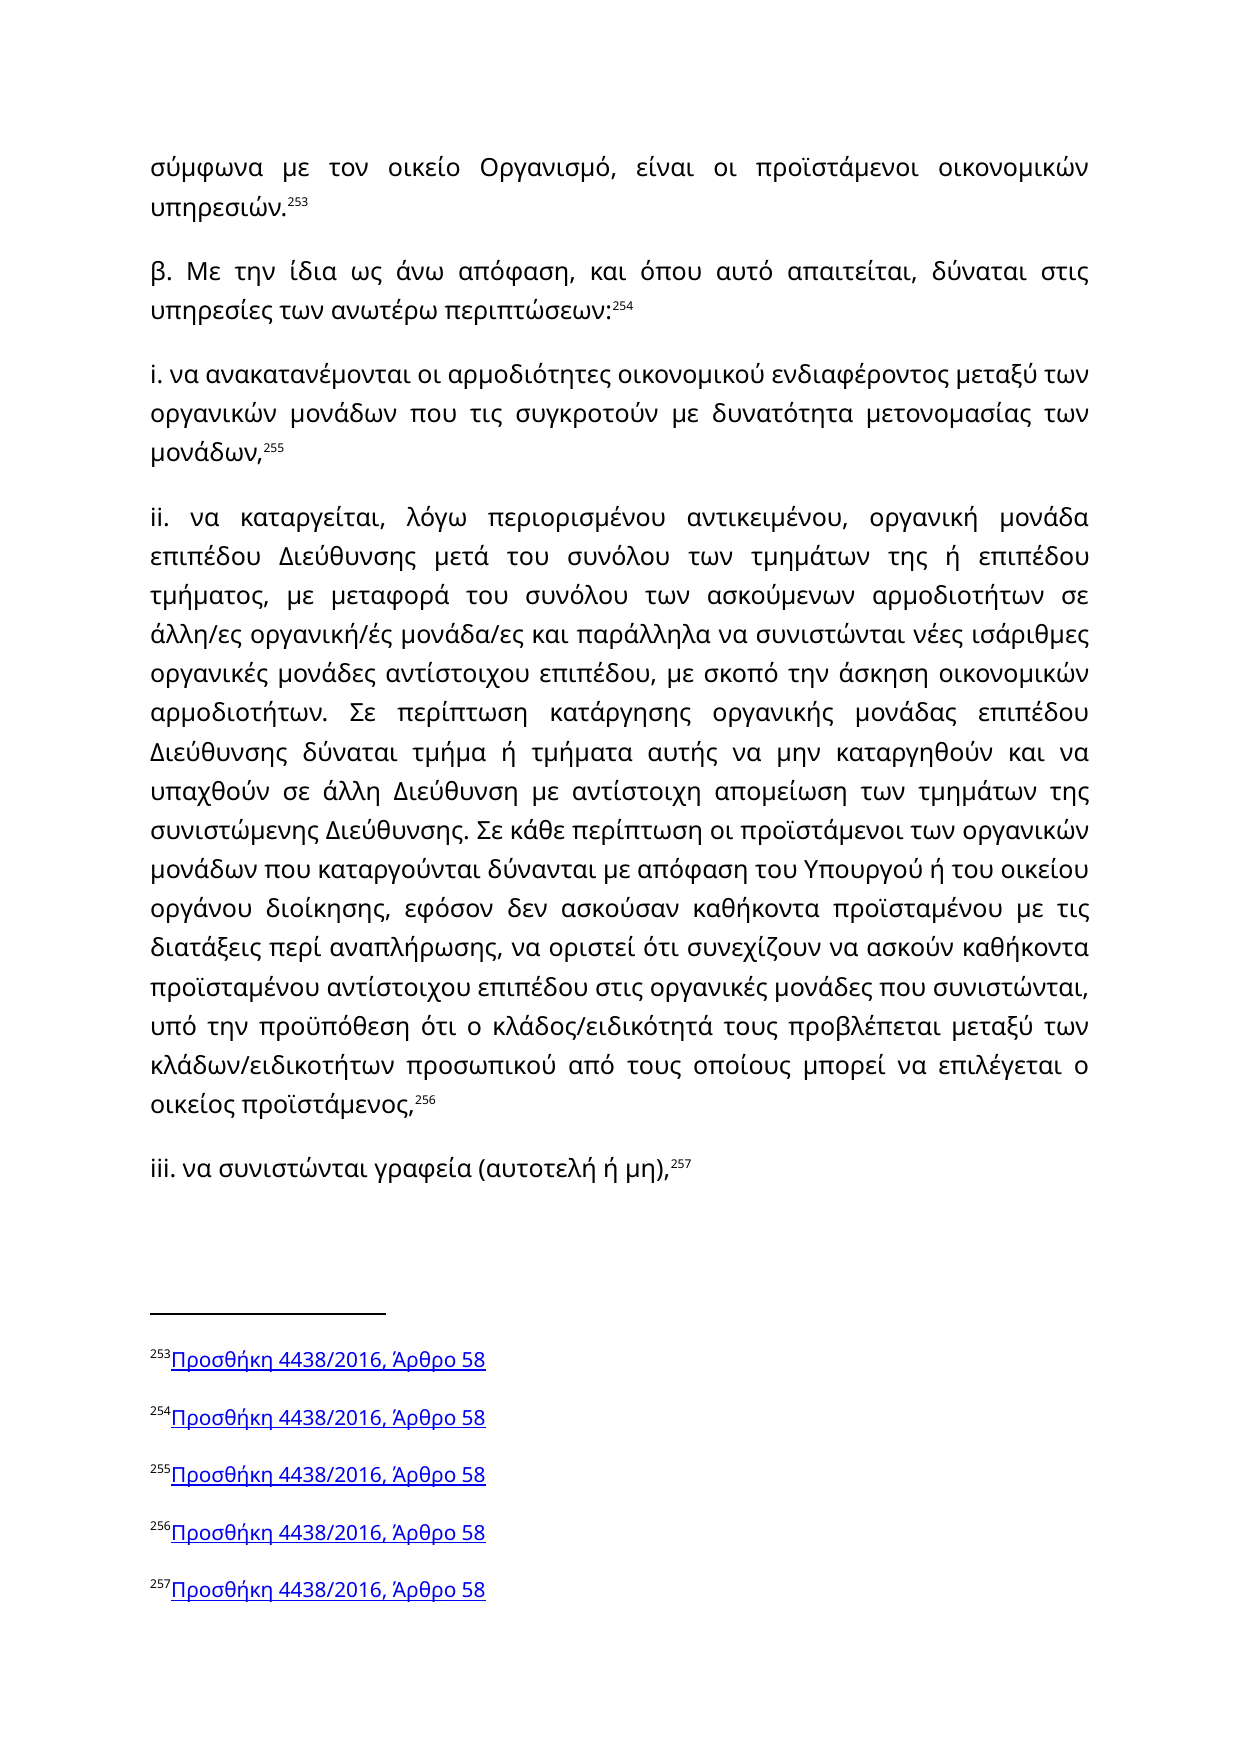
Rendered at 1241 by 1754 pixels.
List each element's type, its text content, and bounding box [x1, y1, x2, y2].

text Προσθήκη 4438/2016, Άρθρο 58 [150, 1576, 1090, 1604]
text β. Με την ίδια ως άνω απόφαση, και όπου αυτό απαιτείται, δύναται στις υπηρεσίες των ανωτέρω περιπτώσεων: [150, 253, 1090, 327]
text ii. να καταργείται, λόγω περιορισμένου αντικειμένου, οργανική μονάδα επιπέδου Διεύθυνσης μετά του συνόλου των τμημάτων της ή επιπέδου τμήματος, με μεταφορά του συνόλου των ασκούμενων αρμοδιοτήτων σε άλλη/ες οργανική/ές μονάδα/ες και παράλληλα να συνιστώνται νέες ισάριθμες οργανικές μονάδες αντίστοιχου επιπέδου, με σκοπό την άσκηση οικονομικών αρμοδιοτήτων. Σε περίπτωση κατάργησης οργανικής μονάδας επιπέδου Διεύθυνσης δύναται τμήμα ή τμήματα αυτής να μην καταργηθούν και να υπαχθούν σε άλλη Διεύθυνση με αντίστοιχη απομείωση των τμημάτων της συνιστώμενης Διεύθυνσης. Σε κάθε περίπτωση οι προϊστάμενοι των οργανικών μονάδων που καταργούνται δύνανται με απόφαση του Υπουργού ή του οικείου οργάνου διοίκησης, εφόσον δεν ασκούσαν καθήκοντα προϊσταμένου με τις διατάξεις περί αναπλήρωσης, να οριστεί ότι συνεχίζουν να ασκούν καθήκοντα προϊσταμένου αντίστοιχου επιπέδου στις οργανικές μονάδες που συνιστώνται, υπό την προϋπόθεση ότι ο κλάδος/ειδικότητά τους προβλέπεται μεταξύ των κλάδων/ειδικοτήτων προσωπικού από τους οποίους μπορεί να επιλέγεται ο οικείος προϊστάμενος, [150, 499, 1090, 1121]
text Προσθήκη 4438/2016, Άρθρο 58 [150, 1403, 1090, 1431]
text σύμφωνα με τον οικείο Οργανισμό, είναι οι προϊστάμενοι οικονομικών υπηρεσιών. [150, 150, 1090, 223]
text i. να ανακατανέμονται οι αρμοδιότητες οικονομικού ενδιαφέροντος μεταξύ των οργανικών μονάδων που τις συγκροτούν με δυνατότητα μετονομασίας των μονάδων, [150, 357, 1090, 469]
text Προσθήκη 4438/2016, Άρθρο 58 [150, 1345, 1090, 1373]
text iii. να συνιστώνται γραφεία (αυτοτελή ή μη), [150, 1151, 1090, 1185]
text Προσθήκη 4438/2016, Άρθρο 58 [150, 1518, 1090, 1546]
text Προσθήκη 4438/2016, Άρθρο 58 [150, 1460, 1090, 1489]
